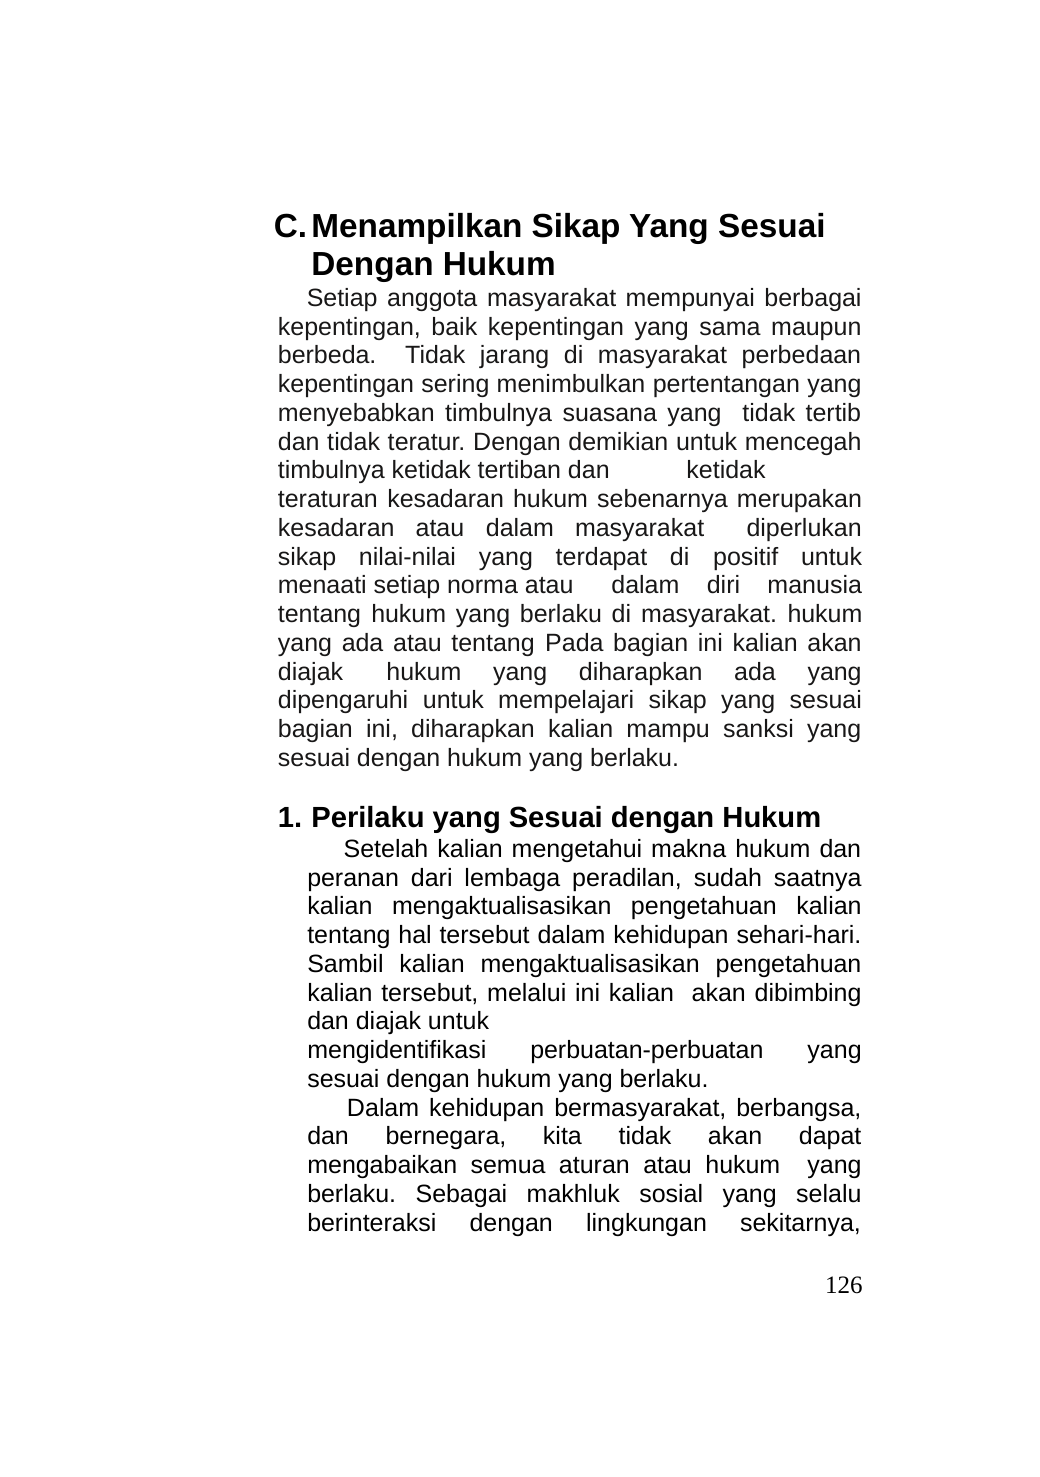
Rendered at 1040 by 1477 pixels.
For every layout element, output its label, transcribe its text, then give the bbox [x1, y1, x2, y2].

text Setiap anggota masyarakat mempunyai berbagai kepentingan, baik kepentingan yang sama maupun berbeda. Tidak jarang di masyarakat perbedaan kepentingan sering menimbulkan pertentangan yang menyebabkan timbulnya suasana yang tidak tertib dan tidak teratur. Dengan demikian untuk mencegah timbulnya ketidak tertiban dan ketidak teraturan kesadaran hukum sebenarnya merupakan kesadaran atau dalam masyarakat diperlukan sikap nilai-nilai yang terdapat di positif untuk menaati setiap norma atau dalam diri manusia tentang hukum yang berlaku di masyarakat. hukum yang ada atau tentang Pada bagian ini kalian akan diajak hukum yang diharapkan ada yang dipengaruhi untuk mempelajari sikap yang sesuai bagian ini, diharapkan kalian mampu sanksi yang sesuai dengan hukum yang berlaku. [278, 283, 862, 772]
text mengidentifikasi perbuatan-perbuatan yang sesuai dengan hukum yang berlaku. [307, 1035, 862, 1093]
list Menampilkan Sikap Yang Sesuai Dengan Hukum [274, 206, 862, 283]
text 1. Perilaku yang Sesuai dengan Hukum [278, 800, 862, 834]
text Dalam kehidupan bermasyarakat, berbangsa, dan bernegara, kita tidak akan dapat mengabaikan semua aturan atau hukum yang berlaku. Sebagai makhluk sosial yang selalu berinteraksi dengan lingkungan sekitarnya, [307, 1093, 862, 1236]
text Setelah kalian mengetahui makna hukum dan peranan dari lembaga peradilan, sudah saatnya kalian mengaktualisasikan pengetahuan kalian tentang hal tersebut dalam kehidupan sehari-hari. Sambil kalian mengaktualisasikan pengetahuan kalian tersebut, melalui ini kalian akan dibimbing dan diajak untuk [307, 834, 862, 1035]
